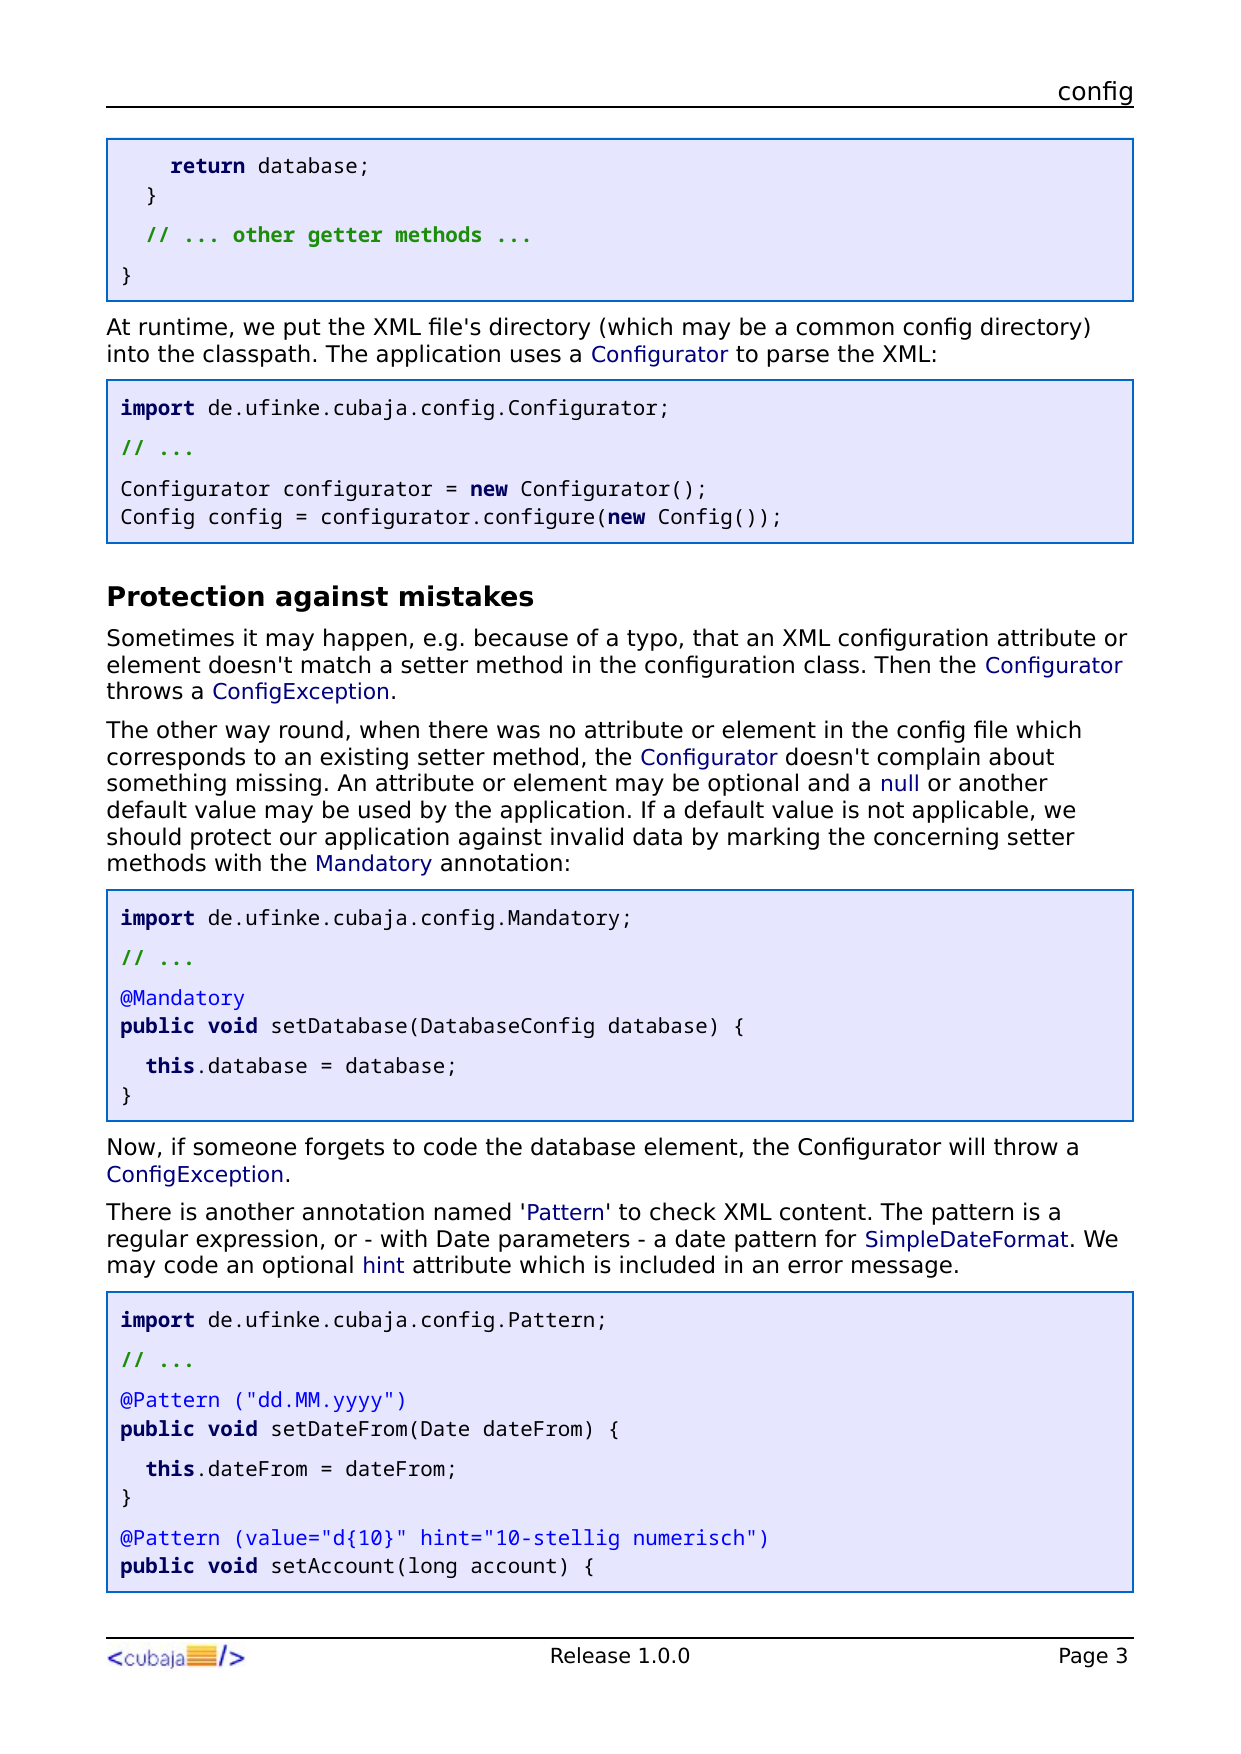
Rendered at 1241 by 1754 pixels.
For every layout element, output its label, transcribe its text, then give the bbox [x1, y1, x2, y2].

text @Pattern ("dd.MM.yyyy") public void setDateFrom(Date dateFrom) { [108, 1371, 1132, 1440]
text // ... other getter methods ... [108, 206, 1132, 246]
text // ... [108, 929, 1132, 969]
picture [106, 1642, 246, 1672]
text // ... [108, 1331, 1132, 1371]
text // ... [108, 419, 1132, 460]
text return database; } [108, 140, 1132, 206]
text import de.ufinke.cubaja.config.Pattern; [108, 1293, 1132, 1331]
text At runtime, we put the XML file's directory (which may be a common config directory) into the classpath. The application uses a Configurator to parse the XML: [106, 314, 1134, 368]
text There is another annotation named 'Pattern' to check XML content. The pattern is a regular expression, or - with Date parameters - a date pattern for SimpleDateFormat. We may code an optional hint attribute which is included in an error message. [106, 1199, 1134, 1279]
text import de.ufinke.cubaja.config.Mandatory; [108, 891, 1132, 929]
text Now, if someone forgets to code the database element, the Configurator will throw a ConfigException. [106, 1134, 1134, 1187]
text } [108, 246, 1132, 300]
text Sometimes it may happen, e.g. because of a typo, that an XML configuration attribute or element doesn't match a setter method in the configuration class. Then the Configurator throws a ConfigException. [106, 625, 1134, 705]
text this.database = database; } [108, 1038, 1132, 1120]
text @Pattern (value="d{10}" hint="10-stellig numerisch") public void setAccount(long account) { [108, 1509, 1132, 1591]
text The other way round, when there was no attribute or element in the config file which corresponds to an existing setter method, the Configurator doesn't complain about something missing. An attribute or element may be optional and a null or another default value may be used by the application. If a default value is not applicable, we should protect our application against invalid data by marking the concerning setter methods with the Mandatory annotation: [106, 717, 1134, 877]
text import de.ufinke.cubaja.config.Configurator; [108, 381, 1132, 419]
subtitle Protection against mistakes [106, 581, 1134, 613]
text @Mandatory public void setDatabase(DatabaseConfig database) { [108, 969, 1132, 1038]
text Configurator configurator = new Configurator(); Config config = configurator.configure(new Config()); [108, 460, 1132, 542]
text this.dateFrom = dateFrom; } [108, 1440, 1132, 1509]
